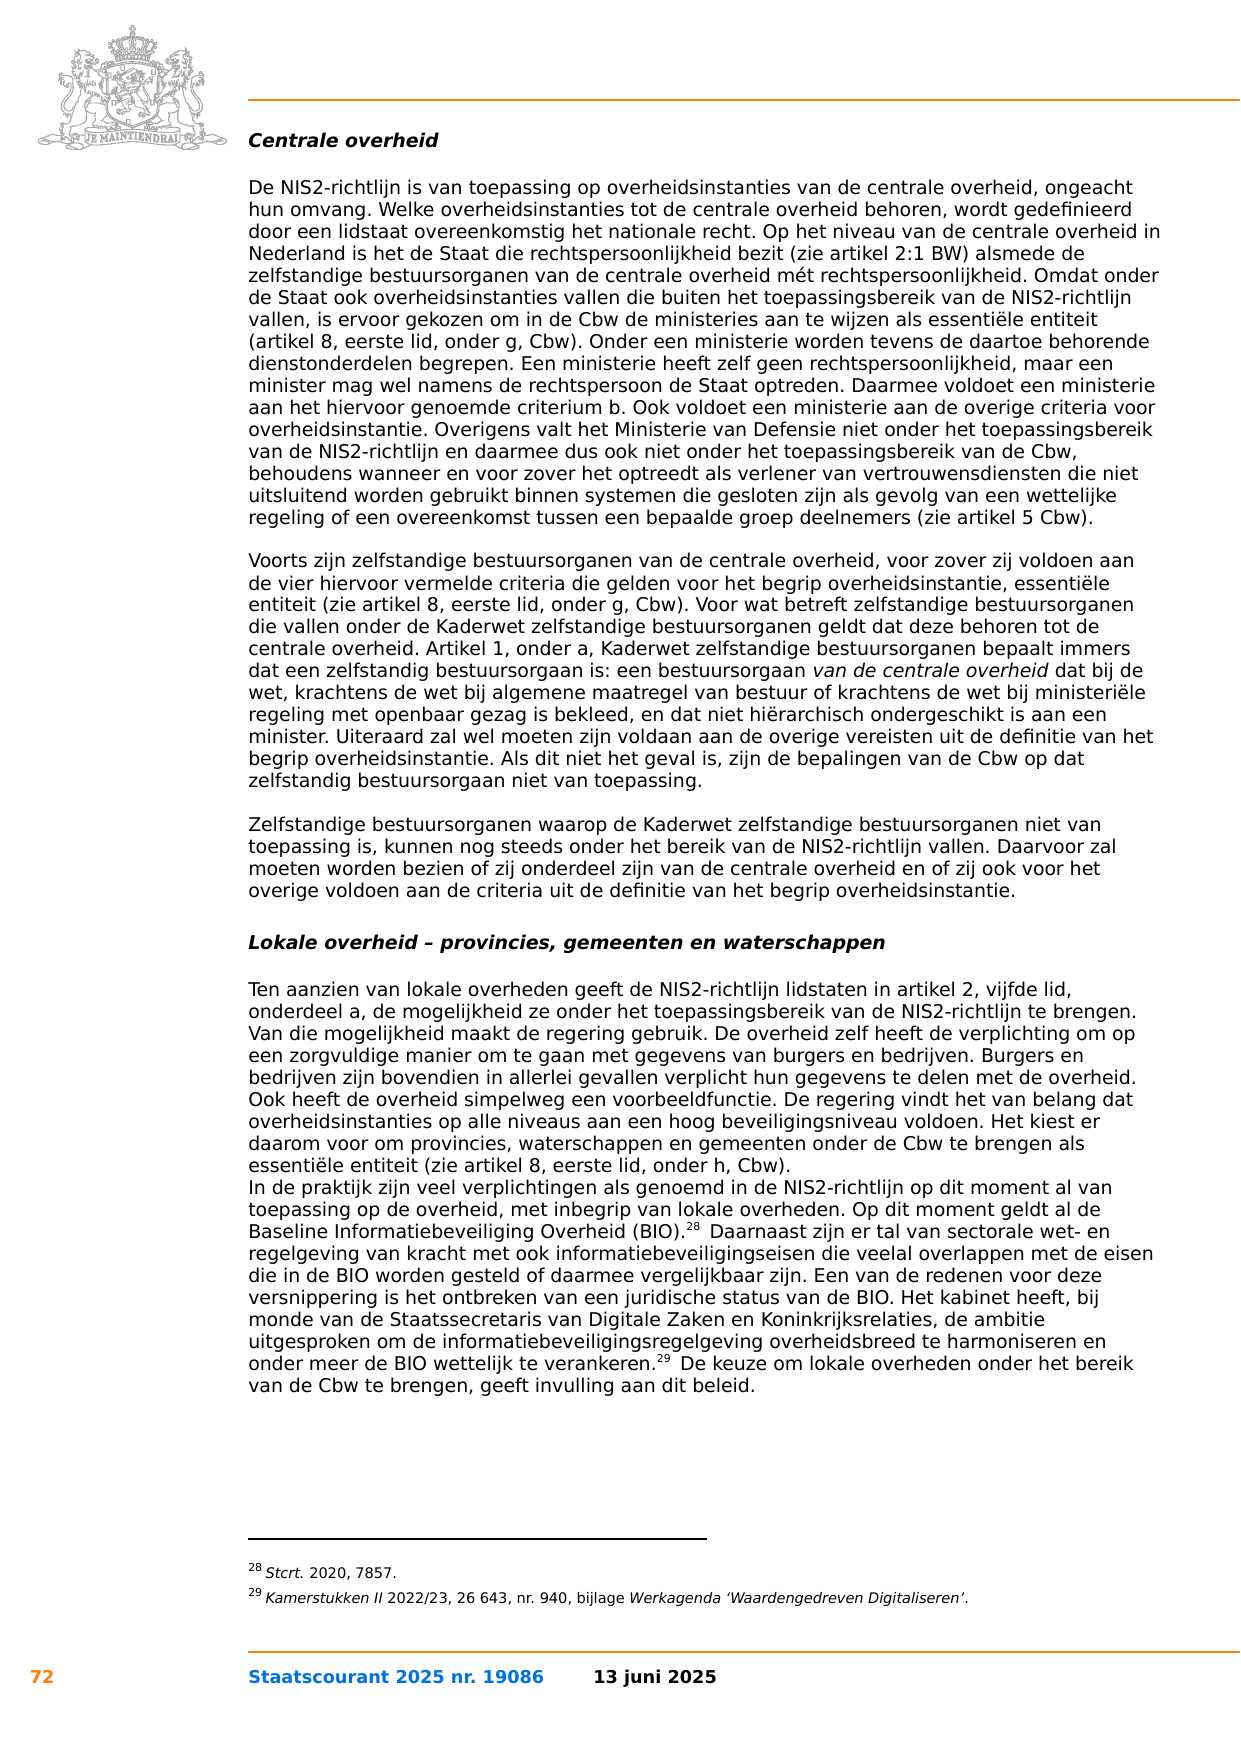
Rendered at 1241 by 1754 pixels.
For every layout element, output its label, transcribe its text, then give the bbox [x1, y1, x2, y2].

subtitle Lokale overheid – provincies, gemeenten en waterschappen [248, 932, 1163, 954]
text Voorts zijn zelfstandige bestuursorganen van de centrale overheid, voor zover zij voldoen aan de vier hiervoor vermelde criteria die gelden voor het begrip overheidsinstantie, essentiële entiteit (zie artikel 8, eerste lid, onder g, Cbw). Voor wat betreft zelfstandige bestuursorganen die vallen onder de Kaderwet zelfstandige bestuursorganen geldt dat deze behoren tot de centrale overheid. Artikel 1, onder a, Kaderwet zelfstandige bestuursorganen bepaalt immers dat een zelfstandig bestuursorgaan is: een bestuursorgaan van de centrale overheid dat bij de wet, krachtens de wet bij algemene maatregel van bestuur of krachtens de wet bij ministeriële regeling met openbaar gezag is bekleed, en dat niet hiërarchisch ondergeschikt is aan een minister. Uiteraard zal wel moeten zijn voldaan aan de overige vereisten uit de definitie van het begrip overheidsinstantie. Als dit niet het geval is, zijn de bepalingen van de Cbw op dat zelfstandig bestuursorgaan niet van toepassing. [248, 550, 1163, 792]
subtitle Centrale overheid [248, 130, 1163, 152]
text Kamerstukken II 2022/23, 26 643, nr. 940, bijlage Werkagenda ‘Waardengedreven Digitaliseren’. [248, 1586, 1163, 1608]
text Ten aanzien van lokale overheden geeft de NIS2-richtlijn lidstaten in artikel 2, vijfde lid, onderdeel a, de mogelijkheid ze onder het toepassingsbereik van de NIS2-richtlijn te brengen. Van die mogelijkheid maakt de regering gebruik. De overheid zelf heeft de verplichting om op een zorgvuldige manier om te gaan met gegevens van burgers en bedrijven. Burgers en bedrijven zijn bovendien in allerlei gevallen verplicht hun gegevens te delen met de overheid. Ook heeft de overheid simpelweg een voorbeeldfunctie. De regering vindt het van belang dat overheidsinstanties op alle niveaus aan een hoog beveiligingsniveau voldoen. Het kiest er daarom voor om provincies, waterschappen en gemeenten onder de Cbw te brengen als essentiële entiteit (zie artikel 8, eerste lid, onder h, Cbw). [248, 979, 1163, 1177]
text Zelfstandige bestuursorganen waarop de Kaderwet zelfstandige bestuursorganen niet van toepassing is, kunnen nog steeds onder het bereik van de NIS2-richtlijn vallen. Daarvoor zal moeten worden bezien of zij onderdeel zijn van de centrale overheid en of zij ook voor het overige voldoen aan de criteria uit de definitie van het begrip overheidsinstantie. [248, 814, 1163, 902]
picture [38, 25, 227, 150]
text Stcrt. 2020, 7857. [248, 1561, 1163, 1583]
text De NIS2-richtlijn is van toepassing op overheidsinstanties van de centrale overheid, ongeacht hun omvang. Welke overheidsinstanties tot de centrale overheid behoren, wordt gedefinieerd door een lidstaat overeenkomstig het nationale recht. Op het niveau van de centrale overheid in Nederland is het de Staat die rechtspersoonlijkheid bezit (zie artikel 2:1 BW) alsmede de zelfstandige bestuursorganen van de centrale overheid mét rechtspersoonlijkheid. Omdat onder de Staat ook overheidsinstanties vallen die buiten het toepassingsbereik van de NIS2-richtlijn vallen, is ervoor gekozen om in de Cbw de ministeries aan te wijzen als essentiële entiteit (artikel 8, eerste lid, onder g, Cbw). Onder een ministerie worden tevens de daartoe behorende dienstonderdelen begrepen. Een ministerie heeft zelf geen rechtspersoonlijkheid, maar een minister mag wel namens de rechtspersoon de Staat optreden. Daarmee voldoet een ministerie aan het hiervoor genoemde criterium b. Ook voldoet een ministerie aan de overige criteria voor overheidsinstantie. Overigens valt het Ministerie van Defensie niet onder het toepassingsbereik van de NIS2-richtlijn en daarmee dus ook niet onder het toepassingsbereik van de Cbw, behoudens wanneer en voor zover het optreedt als verlener van vertrouwensdiensten die niet uitsluitend worden gebruikt binnen systemen die gesloten zijn als gevolg van een wettelijke regeling of een overeenkomst tussen een bepaalde groep deelnemers (zie artikel 5 Cbw). [248, 177, 1163, 528]
text In de praktijk zijn veel verplichtingen als genoemd in de NIS2-richtlijn op dit moment al van toepassing op de overheid, met inbegrip van lokale overheden. Op dit moment geldt al de Baseline Informatiebeveiliging Overheid (BIO). Daarnaast zijn er tal van sectorale wet- en regelgeving van kracht met ook informatiebeveiligingseisen die veelal overlappen met de eisen die in de BIO worden gesteld of daarmee vergelijkbaar zijn. Een van de redenen voor deze versnippering is het ontbreken van een juridische status van de BIO. Het kabinet heeft, bij monde van de Staatssecretaris van Digitale Zaken en Koninkrijksrelaties, de ambitie uitgesproken om de informatiebeveiligingsregelgeving overheidsbreed te harmoniseren en onder meer de BIO wettelijk te verankeren. De keuze om lokale overheden onder het bereik van de Cbw te brengen, geeft invulling aan dit beleid. [248, 1177, 1163, 1397]
